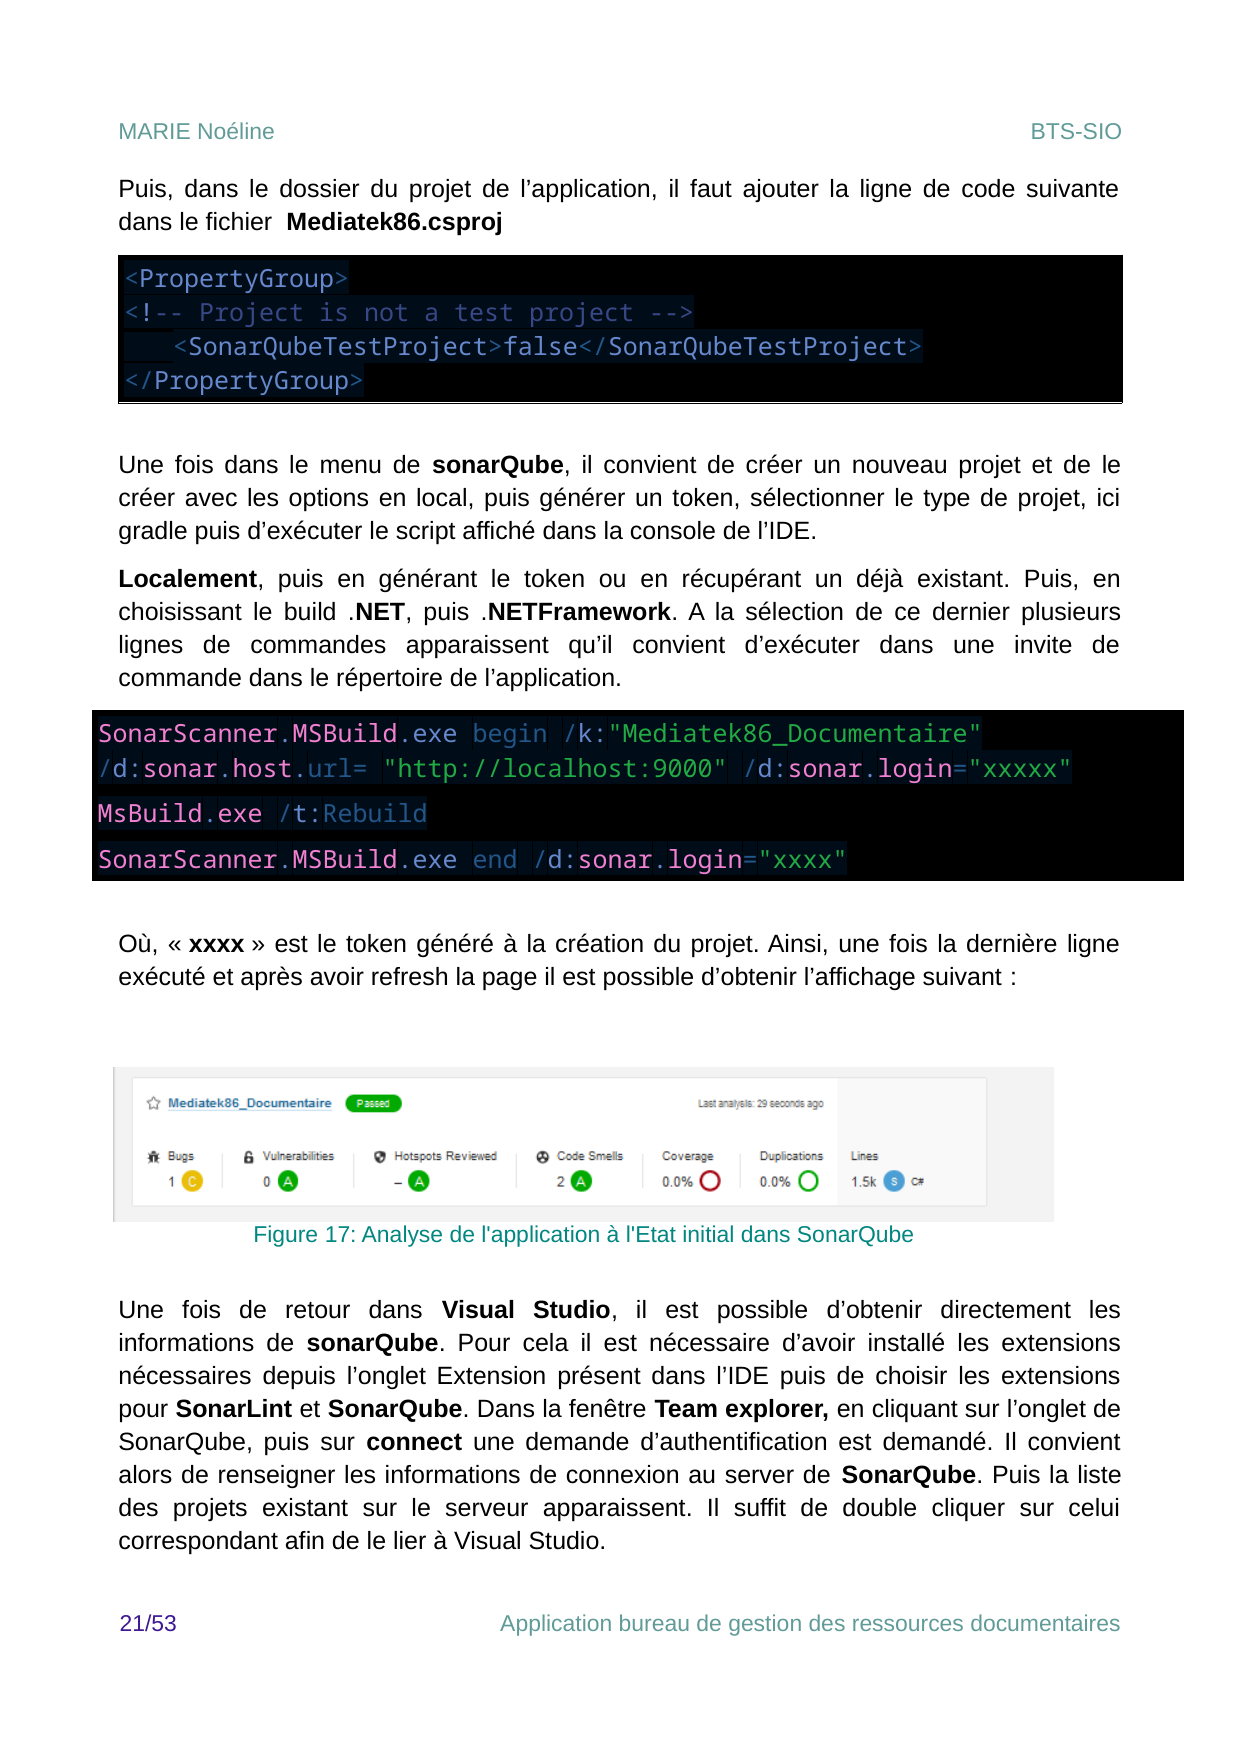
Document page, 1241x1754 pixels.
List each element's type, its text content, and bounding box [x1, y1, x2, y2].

picture [113, 1067, 1055, 1222]
text Puis, dans le dossier du projet de l’application, il faut ajouter la ligne de code suivante dans le fichier Mediatek86.csproj [118, 174, 1122, 236]
text Une fois dans le menu de sonarQube, il convient de créer un nouveau projet et de le créer avec les options en local, puis générer un token, sélectionner le type de projet, ici gradle puis d’exécuter le script affiché dans la console de l’IDE. [118, 450, 1122, 545]
table_header <PropertyGroup> <!-- Project is not a test project --> <SonarQubeTestProject>false</SonarQubeTestProject> </PropertyGroup> [119, 256, 1122, 402]
text Figure 17: Analyse de l'application à l'Etat initial dans SonarQube [113, 1222, 1054, 1248]
text Localement, puis en générant le token ou en récupérant un déjà existant. Puis, en choisissant le build .NET, puis .NETFramework. A la sélection de ce dernier plusieurs lignes de commandes apparaissent qu’il convient d’exécuter dans une invite de commande dans le répertoire de l’application. [118, 564, 1122, 692]
text Une fois de retour dans Visual Studio, il est possible d’obtenir directement les informations de sonarQube. Pour cela il est nécessaire d’avoir installé les extensions nécessaires depuis l’onglet Extension présent dans l’IDE puis de choisir les extensions pour SonarLint et SonarQube. Dans la fenêtre Team explorer, en cliquant sur l’onglet de SonarQube, puis sur connect une demande d’authentification est demandé. Il convient alors de renseigner les informations de connexion au server de SonarQube. Puis la liste des projets existant sur le serveur apparaissent. Il suffit de double cliquer sur celui correspondant afin de le lier à Visual Studio. [118, 1295, 1122, 1555]
text Où, « xxxx » est le token généré à la création du projet. Ainsi, une fois la dernière ligne exécuté et après avoir refresh la page il est possible d’obtenir l’affichage suivant : [118, 929, 1122, 990]
table_cell MsBuild.exe /t:Rebuild [92, 790, 1184, 836]
table_header SonarScanner.MSBuild.exe begin /k:"Mediatek86_Documentaire" /d:sonar.host.url= "http://localhost:9000" /d:sonar.login="xxxxx" [92, 710, 1184, 790]
table_cell SonarScanner.MSBuild.exe end /d:sonar.login="xxxx" [92, 836, 1184, 881]
